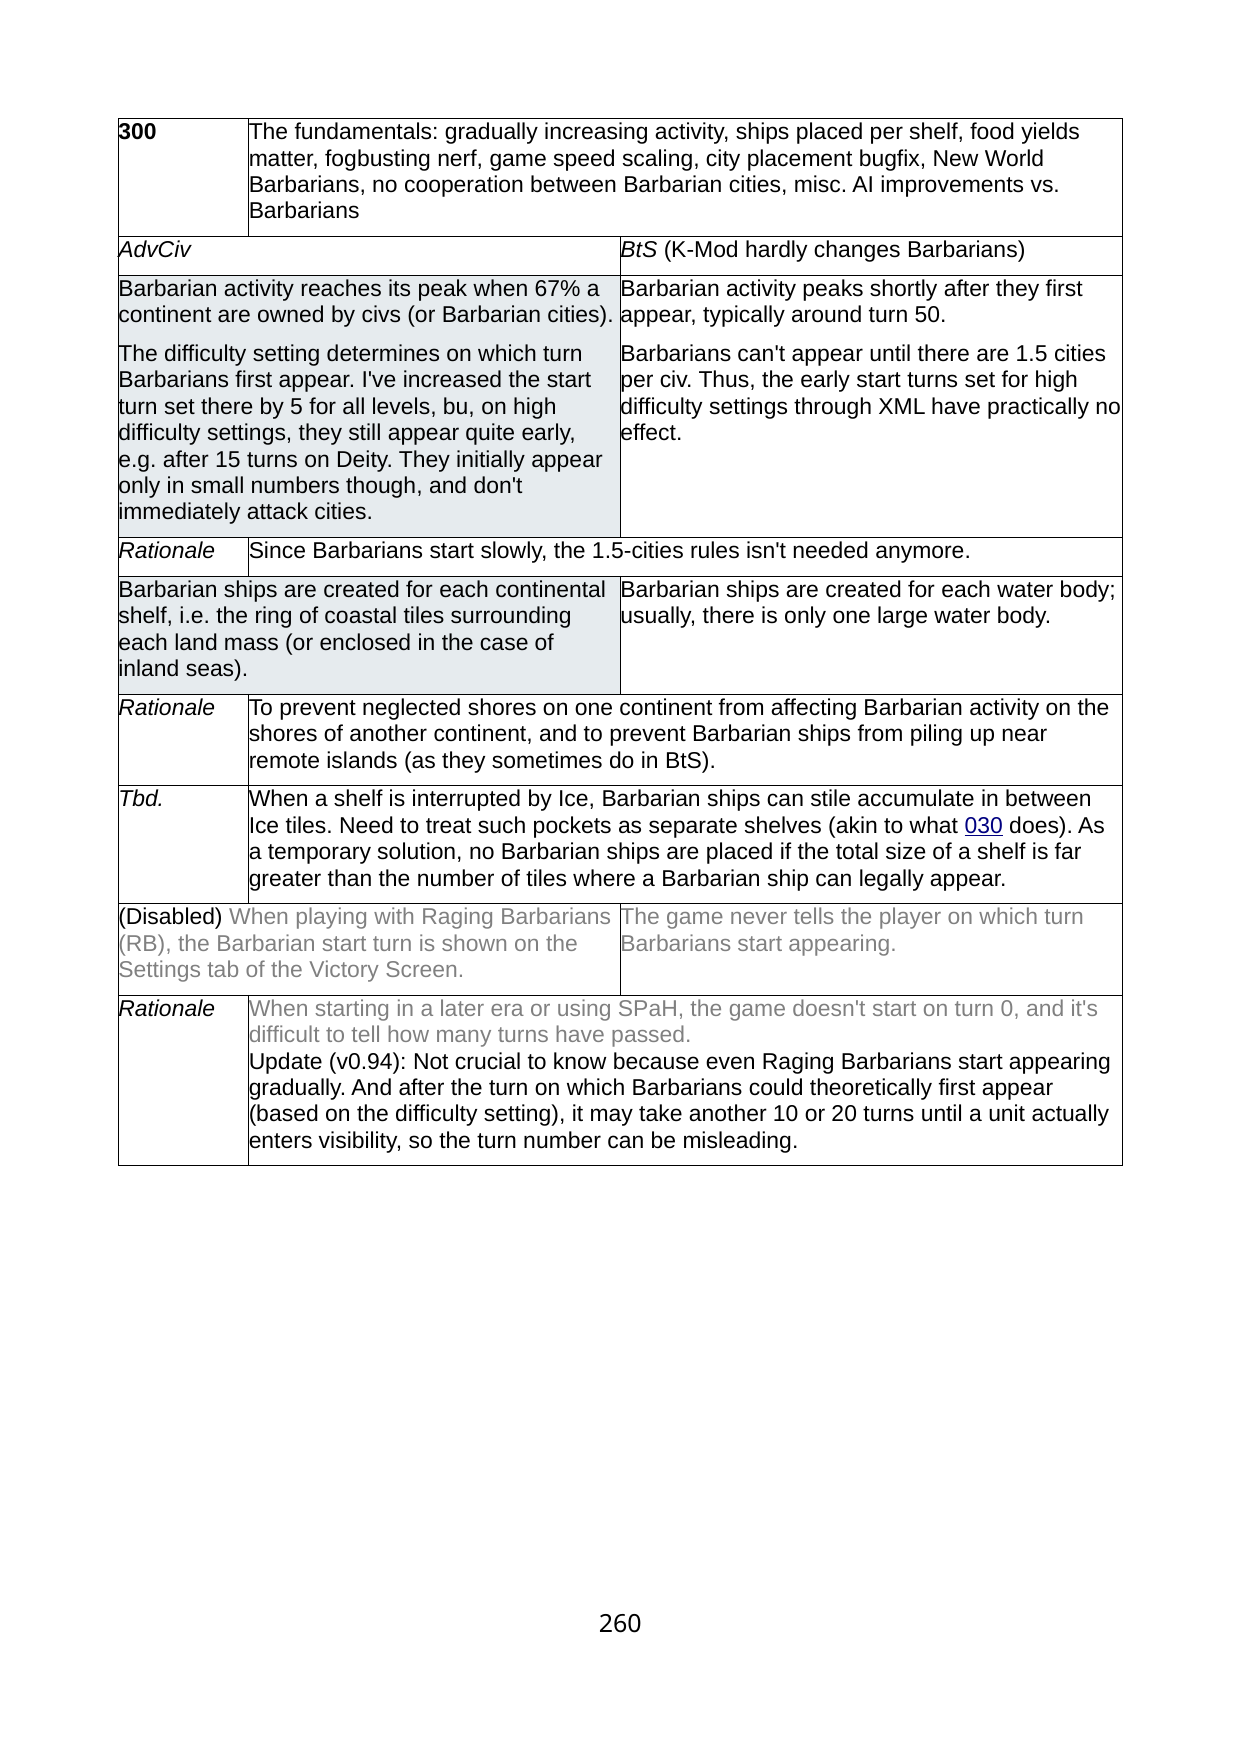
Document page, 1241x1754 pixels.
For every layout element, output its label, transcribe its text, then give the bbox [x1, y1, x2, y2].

table_cell To prevent neglected shores on one continent from affecting Barbarian activity on the shores of another continent, and to prevent Barbarian ships from piling up near remote islands (as they sometimes do in BtS). [249, 695, 1122, 785]
table_cell Barbarian activity peaks shortly after they first appear, typically around turn 50. Barbarians can't appear until there are 1.5 cities per civ. Thus, the early start turns set for high difficulty settings through XML have practically no effect. [621, 276, 1122, 537]
table_cell Rationale [119, 695, 248, 785]
table_cell Rationale [119, 538, 248, 576]
table_cell Rationale [119, 996, 248, 1165]
table_cell Barbarian ships are created for each water body; usually, there is only one large water body. [621, 577, 1122, 694]
table_cell Tbd. [119, 786, 248, 903]
table_cell The game never tells the player on which turn Barbarians start appearing. [621, 904, 1122, 995]
table_cell (Disabled) When playing with Raging Barbarians (RB), the Barbarian start turn is shown on the Settings tab of the Victory Screen. [119, 904, 620, 995]
table_cell BtS (K-Mod hardly changes Barbarians) [621, 237, 1122, 275]
table_cell The fundamentals: gradually increasing activity, ships placed per shelf, food yields matter, fogbusting nerf, game speed scaling, city placement bugfix, New World Barbarians, no cooperation between Barbarian cities, misc. AI improvements vs. Barbarians [249, 119, 1122, 236]
table_cell Barbarian ships are created for each continental shelf, i.e. the ring of coastal tiles surrounding each land mass (or enclosed in the case of inland seas). [119, 577, 620, 694]
table_cell Since Barbarians start slowly, the 1.5-cities rules isn't needed anymore. [249, 538, 1122, 576]
table_cell 300 [119, 119, 248, 236]
table_cell When starting in a later era or using SPaH, the game doesn't start on turn 0, and it's difficult to tell how many turns have passed. Update (v0.94): Not crucial to know because even Raging Barbarians start appearing gradually. And after the turn on which Barbarians could theoretically first appear (based on the difficulty setting), it may take another 10 or 20 turns until a unit actually enters visibility, so the turn number can be misleading. [249, 996, 1122, 1165]
table_cell AdvCiv [119, 237, 620, 275]
table_cell When a shelf is interrupted by Ice, Barbarian ships can stile accumulate in between Ice tiles. Need to treat such pockets as separate shelves (akin to what 030 does). As a temporary solution, no Barbarian ships are placed if the total size of a shelf is far greater than the number of tiles where a Barbarian ship can legally appear. [249, 786, 1122, 903]
table_cell Barbarian activity reaches its peak when 67% a continent are owned by civs (or Barbarian cities). The difficulty setting determines on which turn Barbarians first appear. I've increased the start turn set there by 5 for all levels, bu, on high difficulty settings, they still appear quite early, e.g. after 15 turns on Deity. They initially appear only in small numbers though, and don't immediately attack cities. [119, 276, 620, 537]
